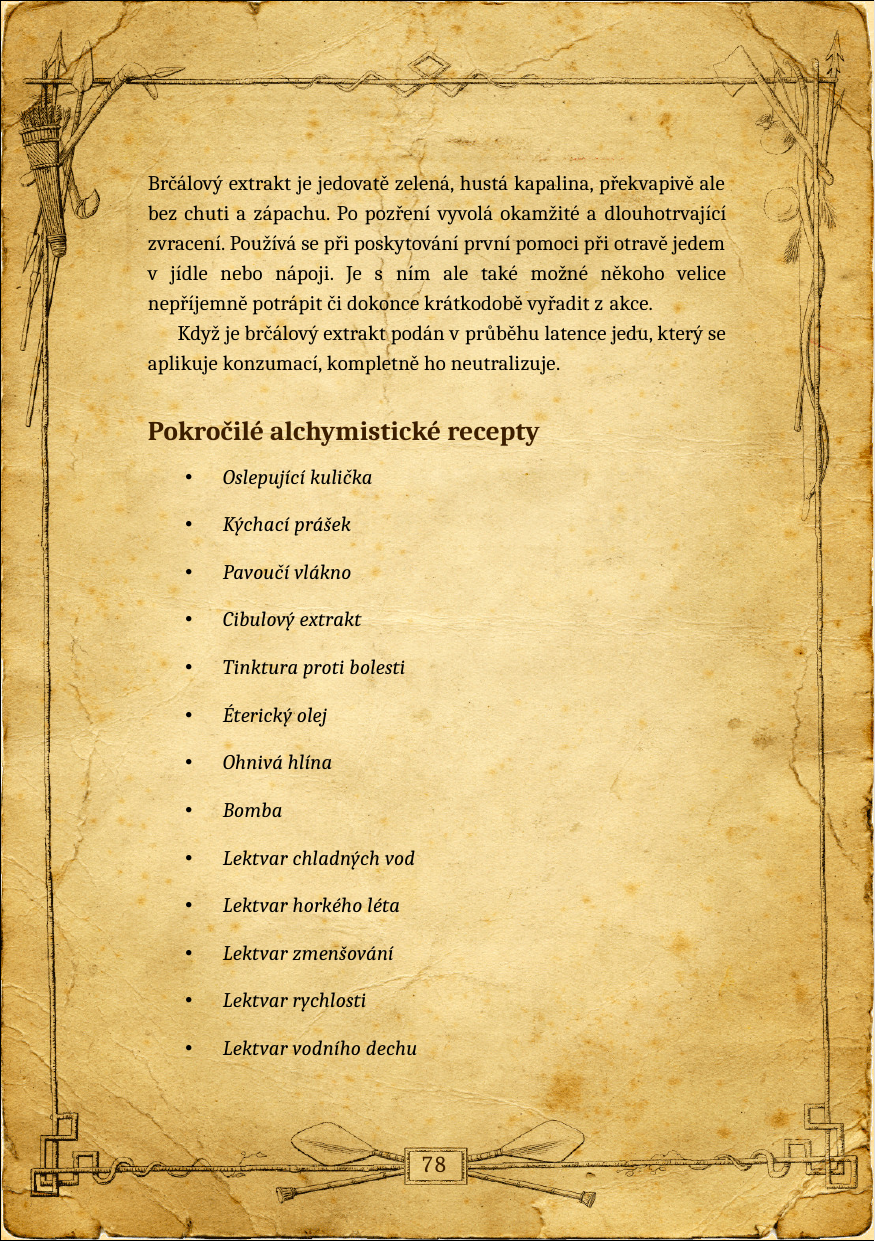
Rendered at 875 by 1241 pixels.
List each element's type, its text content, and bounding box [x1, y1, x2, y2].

list Pavoučí vlákno [185, 561, 726, 584]
picture [1, 1, 874, 1240]
list Bomba [185, 798, 726, 822]
list Kýchací prášek [185, 513, 726, 537]
list Tinktura proti bolesti [185, 656, 726, 680]
list Ohnivá hlína [185, 751, 726, 775]
text Brčálový extrakt je jedovatě zelená, hustá kapalina, překvapivě ale bez chuti a⁠ zápachu. Po pozření vyvolá okamžité a⁠ dlouhotrvající zvracení. Používá se při poskytování první pomoci při otravě jedem v⁠ jídle nebo nápoji. Je s⁠ ním ale také možné někoho velice nepříjemně potrápit či dokonce krátkodobě vyřadit z⁠ akce. Když je brčálový extrakt podán v⁠ průběhu latence jedu, který se aplikuje konzumací, kompletně ho neutralizuje. [148, 172, 726, 375]
subtitle Pokročilé alchymistické recepty [148, 416, 726, 448]
list Lektvar horkého léta [185, 894, 726, 918]
list Cibulový extrakt [185, 608, 726, 632]
list Éterický olej [185, 703, 726, 727]
list Oslepující kulička [185, 465, 726, 489]
list Lektvar rychlosti [185, 989, 726, 1013]
list Lektvar chladných vod [185, 846, 726, 870]
list Lektvar vodního dechu [185, 1037, 726, 1061]
list Lektvar zmenšování [185, 941, 726, 965]
